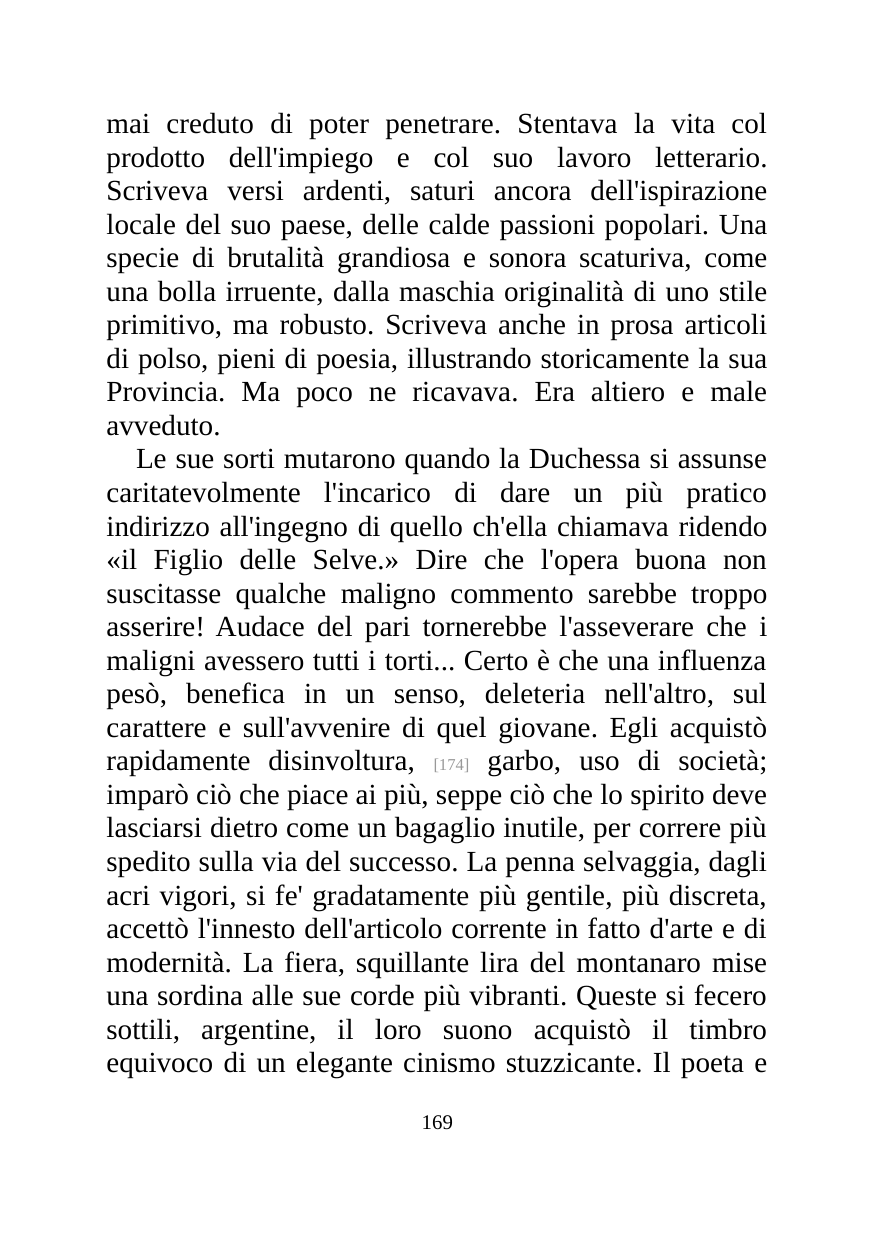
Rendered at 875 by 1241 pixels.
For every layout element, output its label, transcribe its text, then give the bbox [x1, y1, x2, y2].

text mai creduto di poter penetrare. Stentava la vita col prodotto dell'impiego e col suo lavoro letterario. Scriveva versi ardenti, saturi ancora dell'ispirazione locale del suo paese, delle calde passioni popolari. Una specie di brutalità grandiosa e sonora scaturiva, come una bolla irruente, dalla maschia originalità di uno stile primitivo, ma robusto. Scriveva anche in prosa articoli di polso, pieni di poesia, illustrando storicamente la sua Provincia. Ma poco ne ricavava. Era altiero e male avveduto. [106, 106, 768, 442]
text Le sue sorti mutarono quando la Duchessa si assunse caritatevolmente l'incarico di dare un più pratico indirizzo all'ingegno di quello ch'ella chiamava ridendo «il Figlio delle Selve.» Dire che l'opera buona non suscitasse qualche maligno commento sarebbe troppo asserire! Audace del pari tornerebbe l'asseverare che i maligni avessero tutti i torti... Certo è che una influenza pesò, benefica in un senso, deleteria nell'altro, sul carattere e sull'avvenire di quel giovane. Egli acquistò rapidamente disinvoltura, [174] garbo, uso di società; imparò ciò che piace ai più, seppe ciò che lo spirito deve lasciarsi dietro come un bagaglio inutile, per correre più spedito sulla via del successo. La penna selvaggia, dagli acri vigori, si fe' gradatamente più gentile, più discreta, accettò l'innesto dell'articolo corrente in fatto d'arte e di modernità. La fiera, squillante lira del montanaro mise una sordina alle sue corde più vibranti. Queste si fecero sottili, argentine, il loro suono acquistò il timbro equivoco di un elegante cinismo stuzzicante. Il poeta e [106, 442, 768, 1079]
